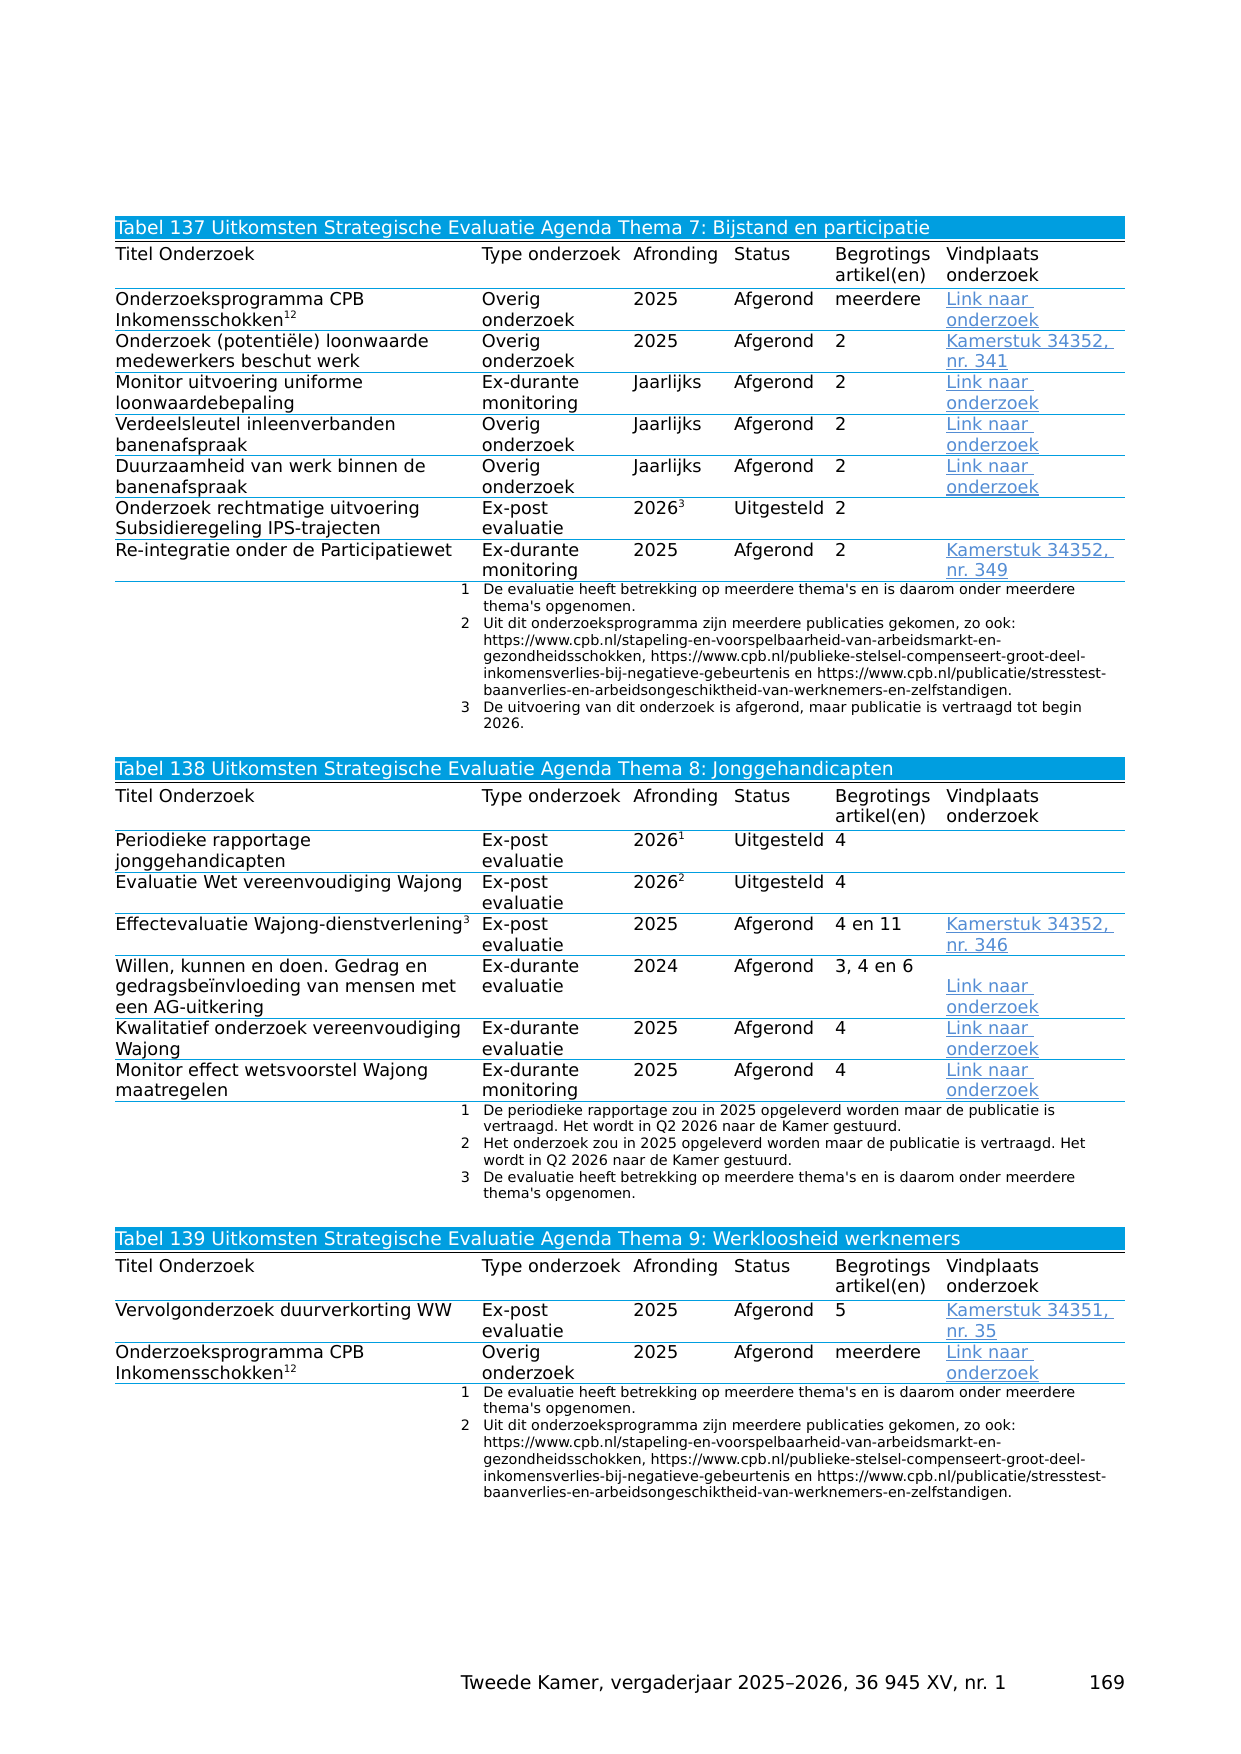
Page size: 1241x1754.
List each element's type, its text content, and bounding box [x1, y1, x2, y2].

table_cell Status [731, 242, 832, 288]
table_cell Onderzoek (potentiële) loonwaarde medewerkers beschut werk [115, 331, 479, 372]
table_cell Begrotingsartikel(en) [832, 242, 943, 288]
table_cell Jaarlijks [630, 456, 731, 497]
table_cell [943, 873, 1125, 913]
list De evaluatie heeft betrekking op meerdere thema's en is daarom onder meerdere thema's opgenomen. [461, 582, 1125, 615]
list Het onderzoek zou in 2025 opgeleverd worden maar de publicatie is vertraagd. Het wordt in Q2 2026 naar de Kamer gestuurd. [461, 1135, 1125, 1169]
table_cell 2 [832, 415, 943, 455]
table_cell Kamerstuk 34352, nr. 341 [943, 331, 1125, 372]
table_cell 4 [832, 1019, 943, 1059]
table_cell 2025 [630, 1060, 731, 1101]
table_cell Link naar onderzoek [943, 456, 1125, 497]
table_cell Overig onderzoek [479, 456, 630, 497]
list De periodieke rapportage zou in 2025 opgeleverd worden maar de publicatie is vertraagd. Het wordt in Q2 2026 naar de Kamer gestuurd. [461, 1102, 1125, 1135]
table_cell Afronding [630, 242, 731, 288]
table_cell Type onderzoek [479, 783, 630, 830]
table_cell Vervolgonderzoek duurverkorting WW [115, 1301, 479, 1342]
table_cell 2025 [630, 1301, 731, 1342]
table_cell Uitgesteld [731, 498, 832, 539]
table_cell Jaarlijks [630, 415, 731, 455]
table_cell Afgerond [731, 456, 832, 497]
table_cell Ex-durante monitoring [479, 373, 630, 414]
table_cell Kamerstuk 34351, nr. 35 [943, 1301, 1125, 1342]
table_cell Ex-post evaluatie [479, 873, 630, 913]
table_cell Afronding [630, 783, 731, 830]
table_cell Overig onderzoek [479, 331, 630, 372]
table_cell Link naar onderzoek [943, 1343, 1125, 1383]
table_cell 4 [832, 1060, 943, 1101]
table_cell Kwalitatief onderzoek vereenvoudiging Wajong [115, 1019, 479, 1059]
table_cell Begrotingsartikel(en) [832, 1253, 943, 1300]
table_cell Verdeelsleutel inleenverbanden banenafspraak [115, 415, 479, 455]
table_cell 2 [832, 498, 943, 539]
table_cell Vindplaats onderzoek [943, 783, 1125, 830]
table_cell Ex-post evaluatie [479, 831, 630, 872]
table_cell 2025 [630, 540, 731, 581]
table_cell 4 en 11 [832, 914, 943, 955]
table_cell Titel Onderzoek [115, 242, 479, 288]
list Uit dit onderzoeksprogramma zijn meerdere publicaties gekomen, zo ook: https://www.cpb.nl/stapeling-en-voorspelbaarheid-van-arbeidsmarkt-en-gezondheidsschokken, https://www.cpb.nl/publieke-stelsel-compenseert-groot-deel-inkomensverlies-bij-negatieve-gebeurtenis en https://www.cpb.nl/publicatie/stresstest-baanverlies-en-arbeidsongeschiktheid-van-werknemers-en-zelfstandigen. [461, 1417, 1125, 1501]
table_cell Afgerond [731, 415, 832, 455]
table_cell Periodieke rapportage jonggehandicapten [115, 831, 479, 872]
table_cell Ex-post evaluatie [479, 498, 630, 539]
table_cell meerdere [832, 289, 943, 330]
table_cell Kamerstuk 34352, nr. 349 [943, 540, 1125, 581]
table_cell Monitor uitvoering uniforme loonwaardebepaling [115, 373, 479, 414]
table_cell 20261 [630, 831, 731, 872]
table_cell Afgerond [731, 331, 832, 372]
table_cell Link naar onderzoek [943, 1019, 1125, 1059]
table_cell Link naar onderzoek [943, 1060, 1125, 1101]
table_cell Vindplaats onderzoek [943, 242, 1125, 288]
list Uit dit onderzoeksprogramma zijn meerdere publicaties gekomen, zo ook: https://www.cpb.nl/stapeling-en-voorspelbaarheid-van-arbeidsmarkt-en-gezondheidsschokken, https://www.cpb.nl/publieke-stelsel-compenseert-groot-deel-inkomensverlies-bij-negatieve-gebeurtenis en https://www.cpb.nl/publicatie/stresstest-baanverlies-en-arbeidsongeschiktheid-van-werknemers-en-zelfstandigen. [461, 615, 1125, 699]
table_cell Evaluatie Wet vereenvoudiging Wajong [115, 873, 479, 913]
table_cell 2025 [630, 331, 731, 372]
table_cell 2025 [630, 1019, 731, 1059]
table_cell Afgerond [731, 1301, 832, 1342]
table_cell Titel Onderzoek [115, 1253, 479, 1300]
table_cell 3, 4 en 6 [832, 956, 943, 1017]
list De evaluatie heeft betrekking op meerdere thema's en is daarom onder meerdere thema's opgenomen. [461, 1384, 1125, 1417]
table_cell 5 [832, 1301, 943, 1342]
table_cell [943, 498, 1125, 539]
table_cell Link naar onderzoek [943, 956, 1125, 1017]
table_cell Monitor effect wetsvoorstel Wajong maatregelen [115, 1060, 479, 1101]
table_cell 2024 [630, 956, 731, 1017]
table_cell 2025 [630, 914, 731, 955]
table_cell 2025 [630, 1343, 731, 1383]
table_cell Re-integratie onder de Participatiewet [115, 540, 479, 581]
table_cell 4 [832, 831, 943, 872]
table_cell Uitgesteld [731, 831, 832, 872]
table_cell Ex-durante monitoring [479, 1060, 630, 1101]
table_cell Willen, kunnen en doen. Gedrag en gedragsbeïnvloeding van mensen met een AG-uitkering [115, 956, 479, 1017]
table_cell Onderzoeksprogramma CPB Inkomensschokken12 [115, 289, 479, 330]
table_cell meerdere [832, 1343, 943, 1383]
table_cell Status [731, 1253, 832, 1300]
table_cell Link naar onderzoek [943, 289, 1125, 330]
table_cell Titel Onderzoek [115, 783, 479, 830]
table_cell Link naar onderzoek [943, 373, 1125, 414]
table_cell 20263 [630, 498, 731, 539]
table_cell Vindplaats onderzoek [943, 1253, 1125, 1300]
table_cell Ex-post evaluatie [479, 1301, 630, 1342]
table_cell Begrotingsartikel(en) [832, 783, 943, 830]
table_cell Afgerond [731, 1019, 832, 1059]
table_cell Uitgesteld [731, 873, 832, 913]
table_cell 4 [832, 873, 943, 913]
table_cell Ex-durante monitoring [479, 540, 630, 581]
table_cell Onderzoek rechtmatige uitvoering Subsidieregeling IPS-trajecten [115, 498, 479, 539]
table_cell Type onderzoek [479, 1253, 630, 1300]
table_cell Overig onderzoek [479, 289, 630, 330]
table_cell [943, 831, 1125, 872]
table_cell Afgerond [731, 540, 832, 581]
table_cell Afgerond [731, 373, 832, 414]
table_cell 20262 [630, 873, 731, 913]
table_cell Ex-post evaluatie [479, 914, 630, 955]
table_cell 2025 [630, 289, 731, 330]
table_cell Duurzaamheid van werk binnen de banenafspraak [115, 456, 479, 497]
list De uitvoering van dit onderzoek is afgerond, maar publicatie is vertraagd tot begin 2026. [461, 699, 1125, 732]
table_cell Afgerond [731, 1060, 832, 1101]
table_cell Afgerond [731, 289, 832, 330]
table_cell Effectevaluatie Wajong-dienstverlening3 [115, 914, 479, 955]
table_cell 2 [832, 331, 943, 372]
table_cell Kamerstuk 34352, nr. 346 [943, 914, 1125, 955]
table_cell Overig onderzoek [479, 1343, 630, 1383]
table_cell Afgerond [731, 956, 832, 1017]
table_cell Afgerond [731, 1343, 832, 1383]
table_cell Overig onderzoek [479, 415, 630, 455]
table_cell Ex-durante evaluatie [479, 956, 630, 1017]
table_cell 2 [832, 540, 943, 581]
table_cell 2 [832, 456, 943, 497]
table_cell Onderzoeksprogramma CPB Inkomensschokken12 [115, 1343, 479, 1383]
list De evaluatie heeft betrekking op meerdere thema's en is daarom onder meerdere thema's opgenomen. [461, 1169, 1125, 1202]
table_cell Ex-durante evaluatie [479, 1019, 630, 1059]
table_cell Afgerond [731, 914, 832, 955]
table_cell Afronding [630, 1253, 731, 1300]
table_cell Jaarlijks [630, 373, 731, 414]
table_cell Link naar onderzoek [943, 415, 1125, 455]
table_cell Type onderzoek [479, 242, 630, 288]
table_cell Status [731, 783, 832, 830]
table_cell 2 [832, 373, 943, 414]
